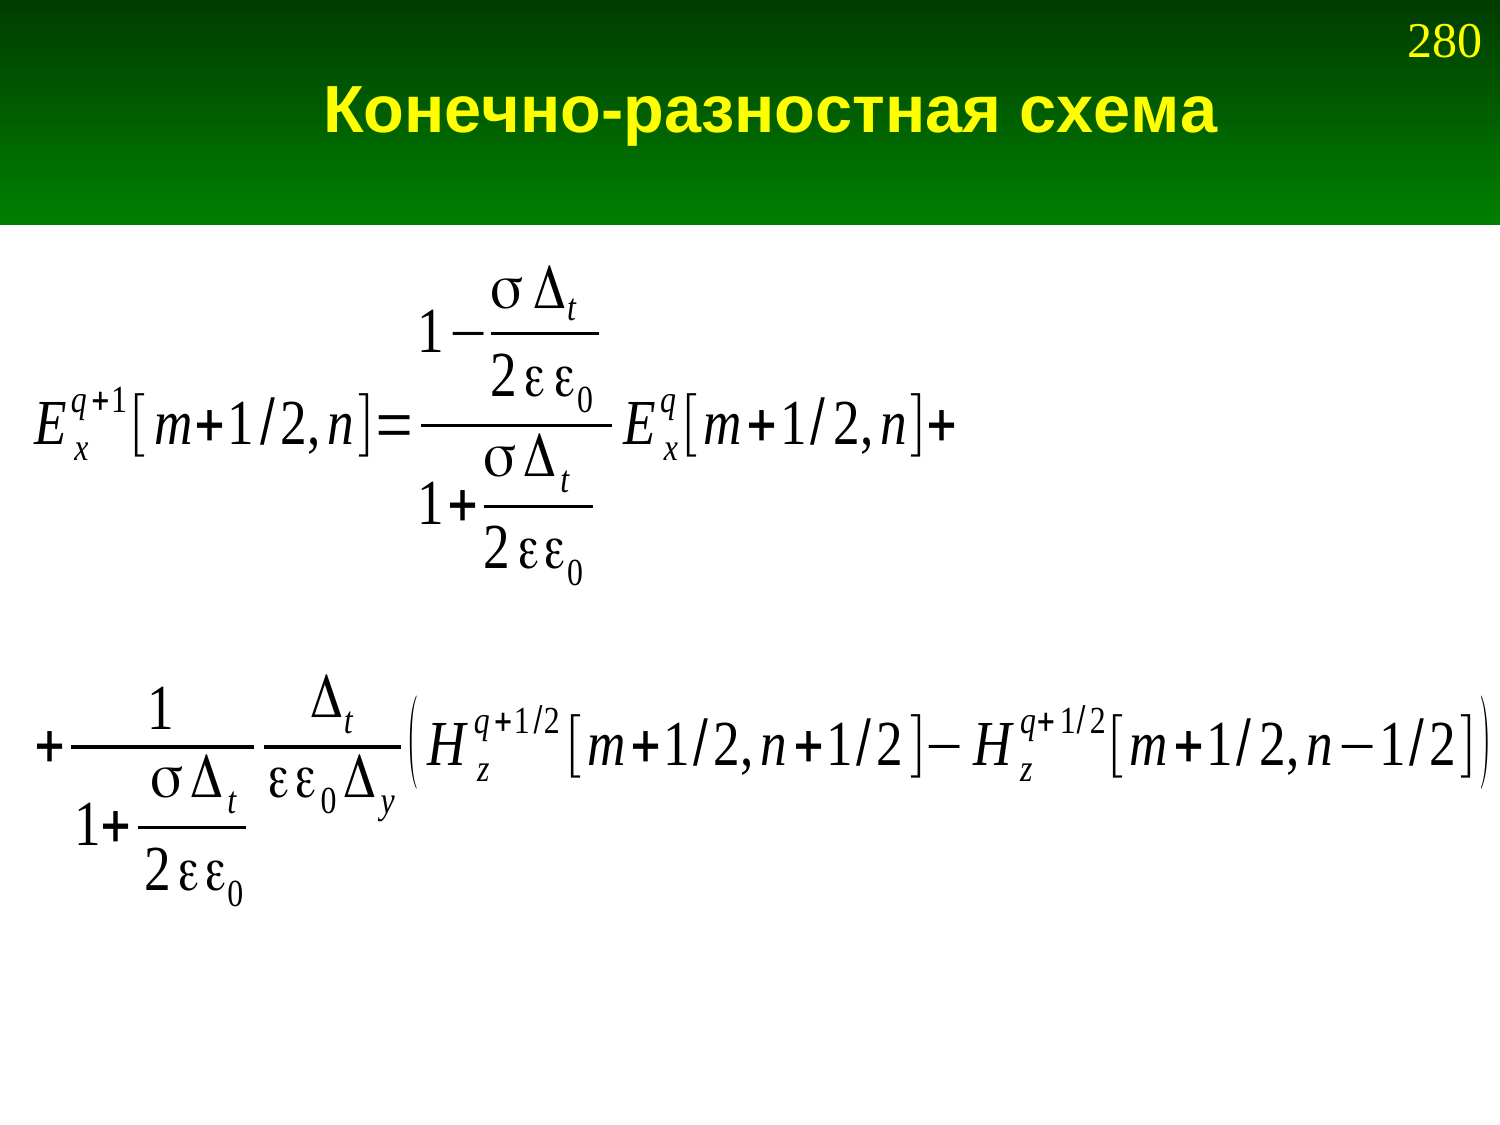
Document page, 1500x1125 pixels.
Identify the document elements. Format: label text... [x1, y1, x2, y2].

title Конечно-разностная схема [100, 7, 1441, 204]
chart [17, 259, 1500, 914]
